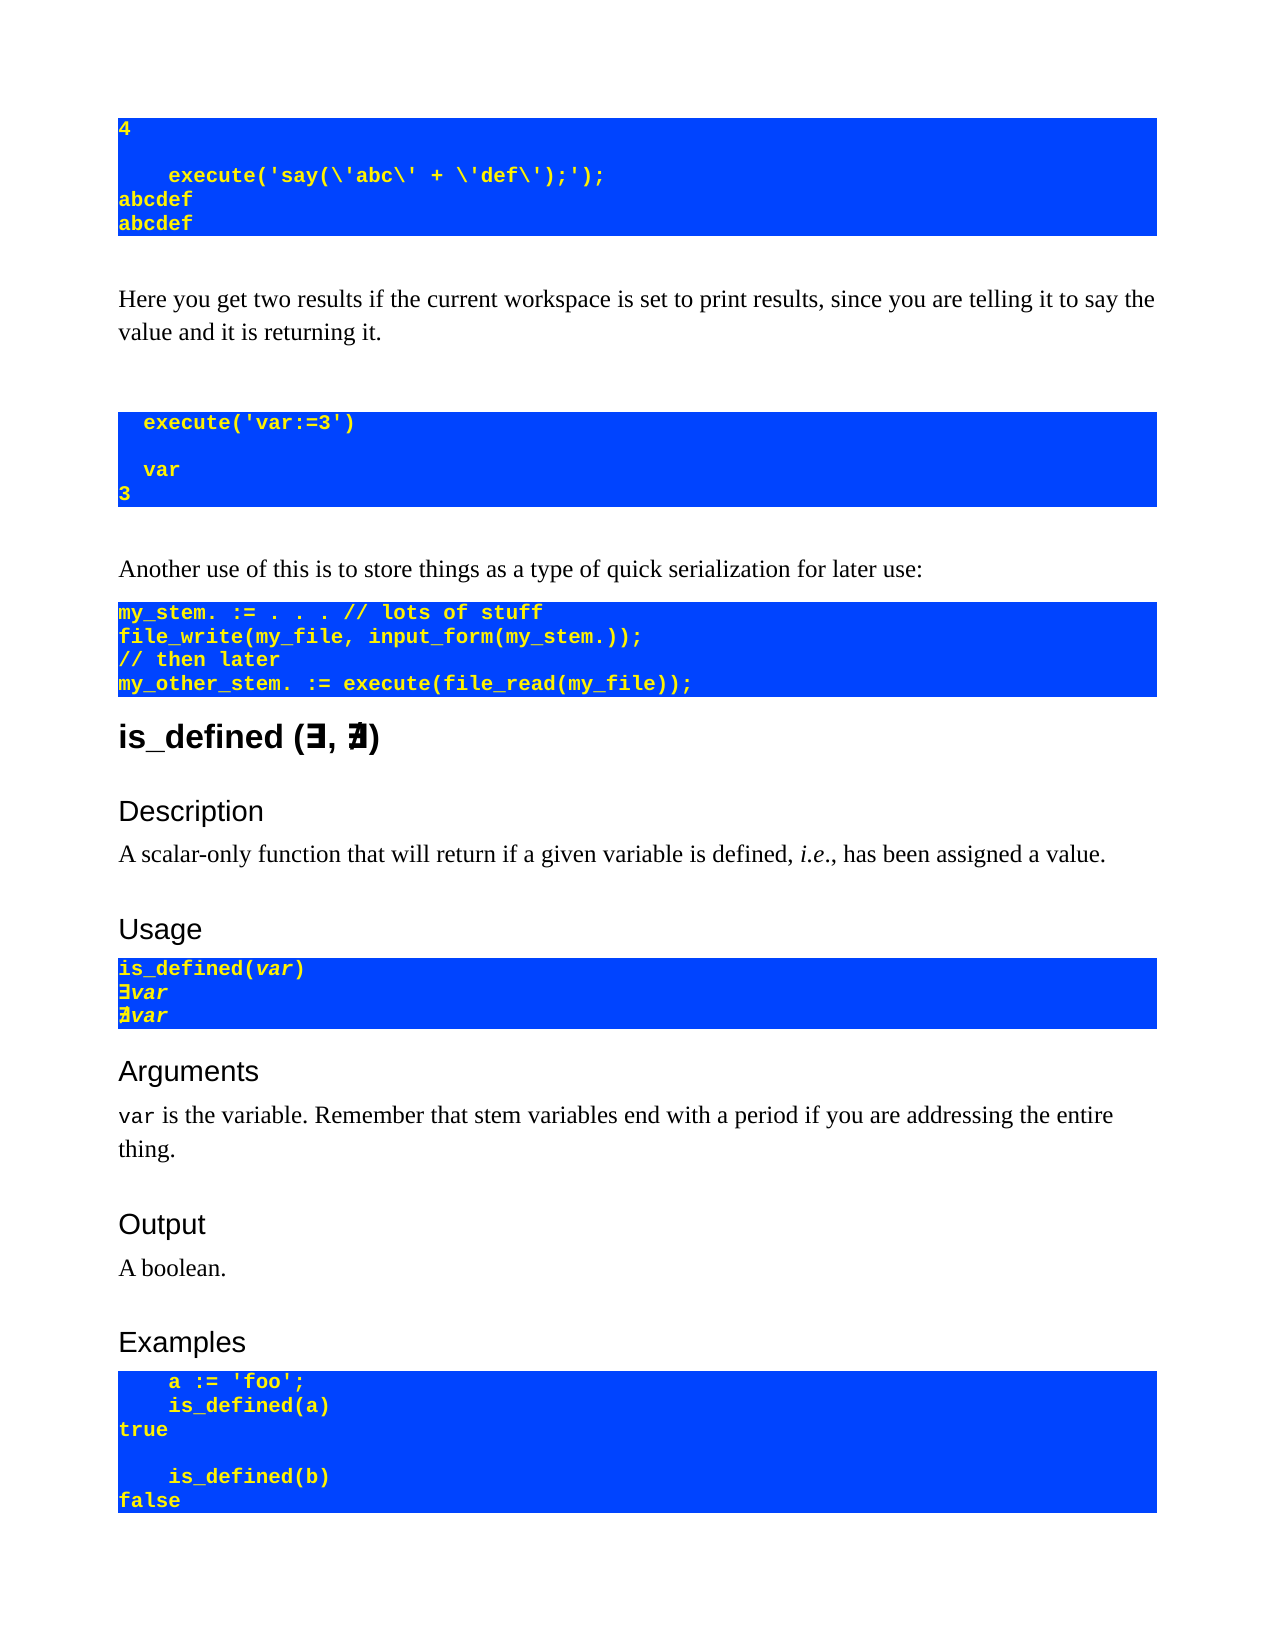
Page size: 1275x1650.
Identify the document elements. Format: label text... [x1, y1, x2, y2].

text my_stem. := . . . // lots of stuff [118, 602, 1157, 626]
subtitle Arguments [118, 1054, 1157, 1088]
text my_other_stem. := execute(file_read(my_file)); [118, 673, 1157, 697]
text 3 [118, 483, 1157, 507]
subtitle is_defined (∃, ∄) [118, 717, 1157, 756]
text var [118, 459, 1157, 483]
text Here you get two results if the current workspace is set to print results, since you are telling it to say the value and it is returning it. [118, 284, 1157, 346]
text Another use of this is to store things as a type of quick serialization for later use: [118, 554, 1157, 583]
text A scalar-only function that will return if a given variable is defined, i.e., has been assigned a value. [118, 839, 1157, 868]
text abcdef [118, 189, 1157, 213]
text A boolean. [118, 1253, 1157, 1281]
text abcdef [118, 213, 1157, 236]
text execute('var:=3') [118, 412, 1157, 436]
subtitle Examples [118, 1325, 1157, 1359]
text execute('say(\'abc\' + \'def\');'); [118, 165, 1157, 189]
text false [118, 1489, 1157, 1513]
text file_write(my_file, input_form(my_stem.)); [118, 626, 1157, 649]
text // then later [118, 649, 1157, 673]
text is_defined(var) [118, 958, 1157, 982]
text var is the variable. Remember that stem variables end with a period if you are addressing the entire thing. [118, 1100, 1157, 1163]
text is_defined(a) [118, 1395, 1157, 1419]
subtitle Description [118, 793, 1157, 827]
text ∃var [118, 982, 1157, 1006]
subtitle Usage [118, 912, 1157, 946]
subtitle Output [118, 1207, 1157, 1240]
text true [118, 1419, 1157, 1442]
text is_defined(b) [118, 1466, 1157, 1489]
text a := 'foo'; [118, 1371, 1157, 1395]
text 4 [118, 118, 1157, 142]
text ∄var [118, 1006, 1157, 1029]
